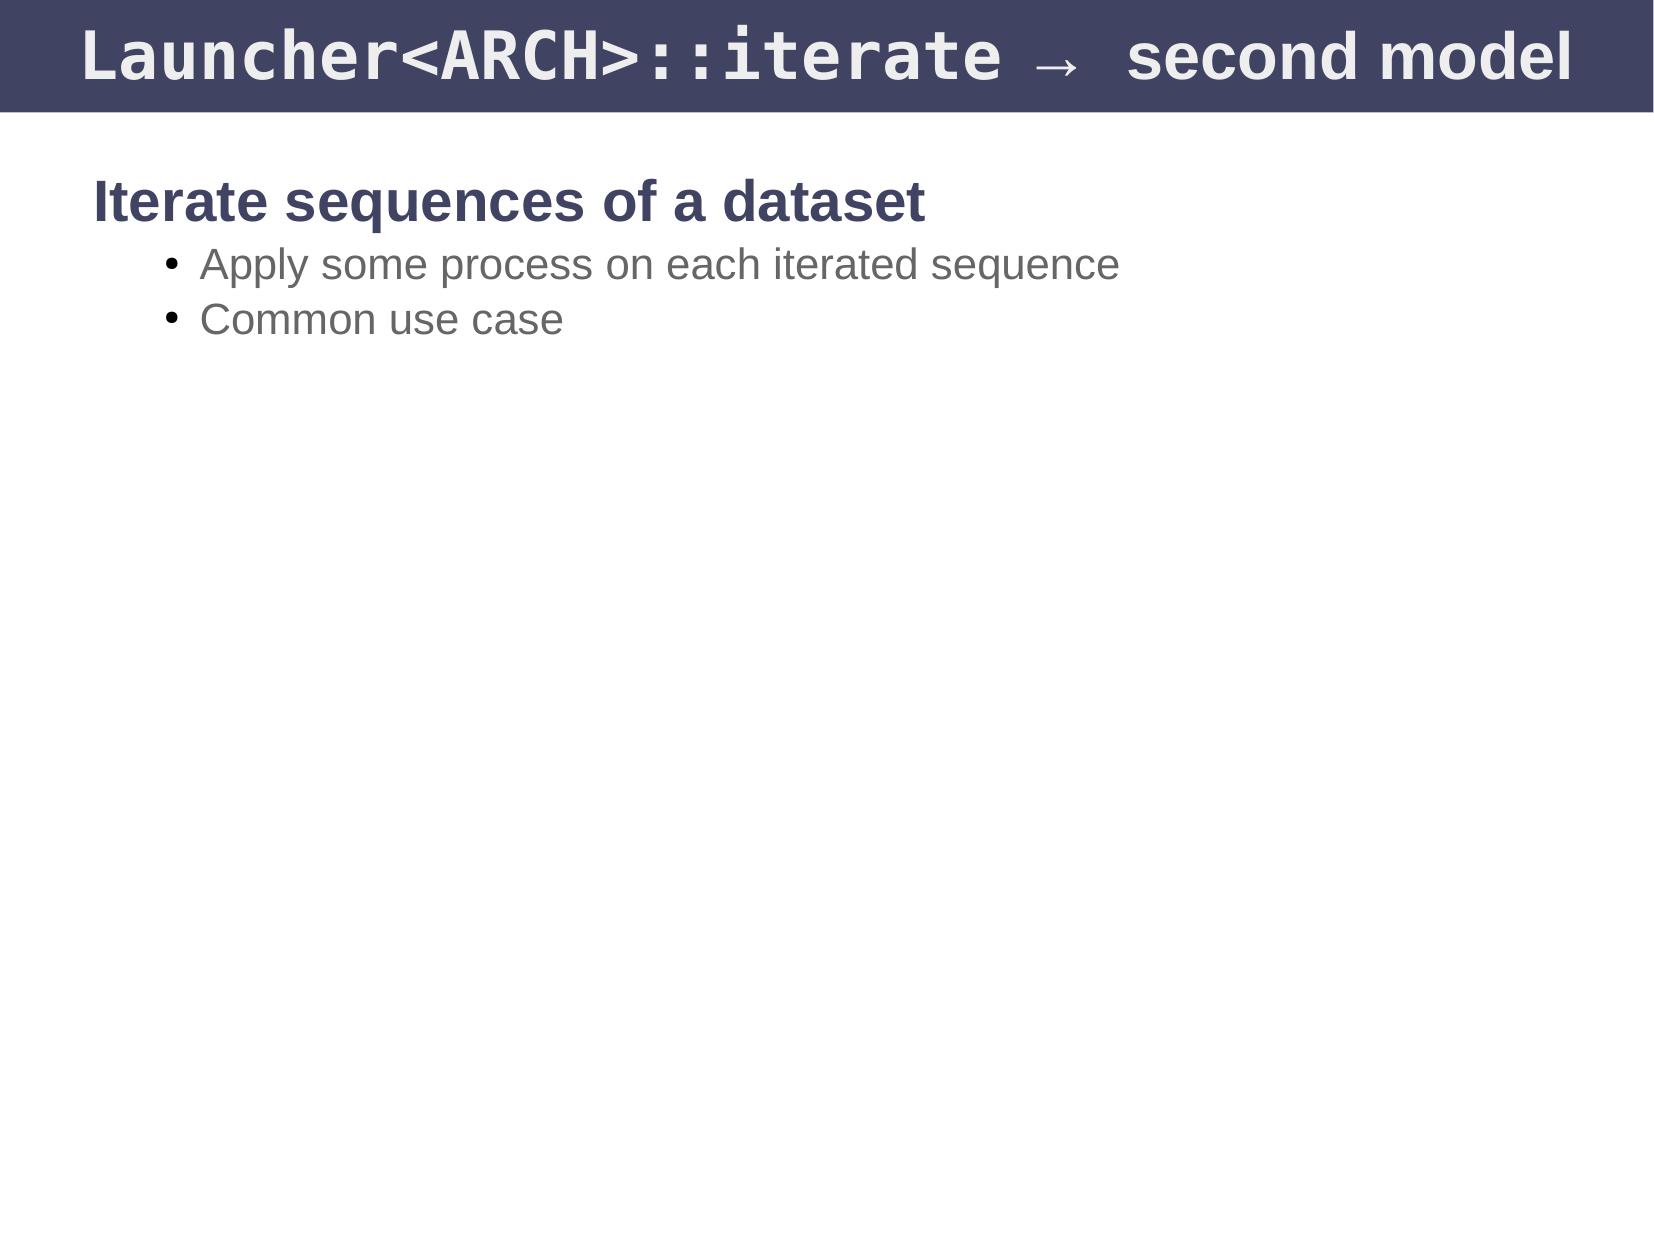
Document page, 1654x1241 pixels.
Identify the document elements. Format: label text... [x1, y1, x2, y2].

text_box Iterate sequences of a dataset Apply some process on each iterated sequence Common use case [78, 161, 1607, 488]
text_box Launcher<ARCH>::iterate → second model [0, 0, 1654, 113]
